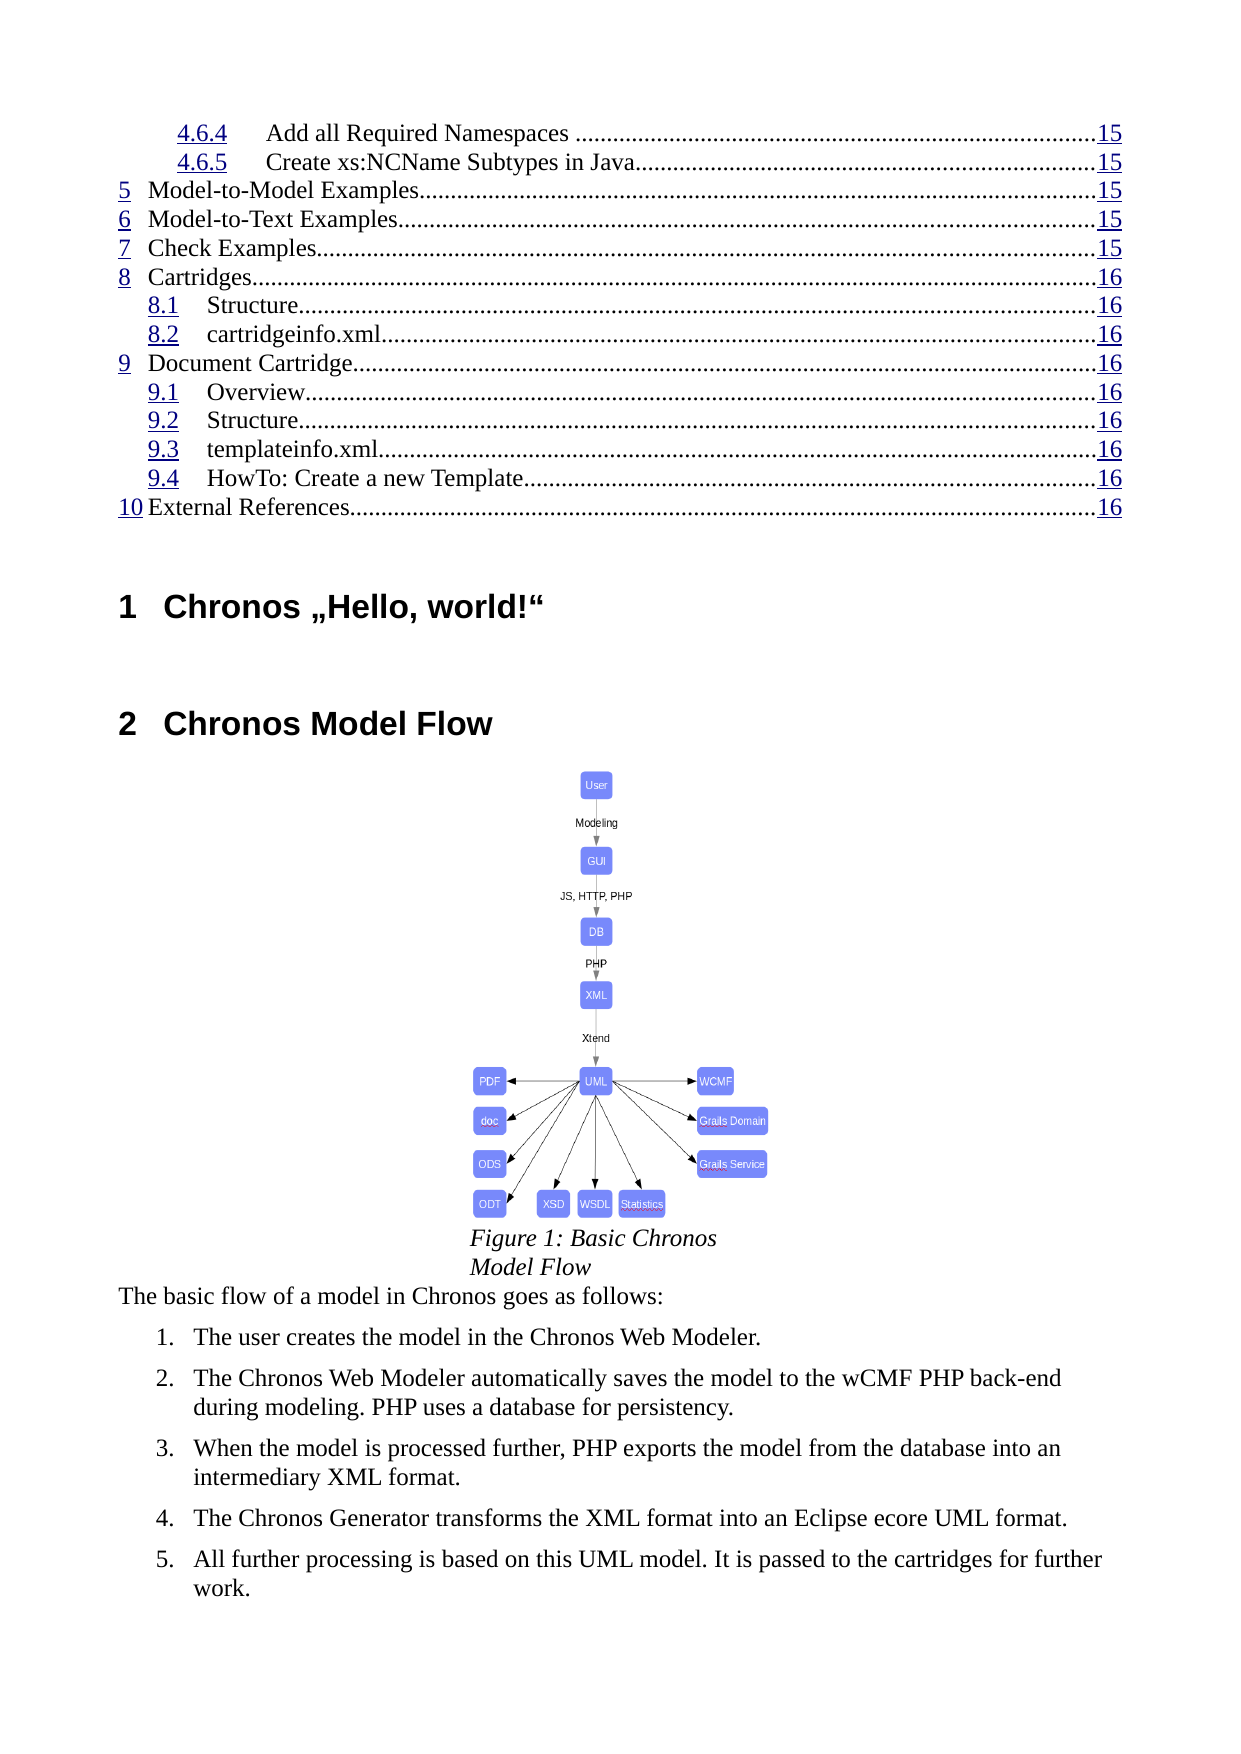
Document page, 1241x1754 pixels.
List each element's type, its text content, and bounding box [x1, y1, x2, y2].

text 9.2 Structure 16 [148, 406, 1122, 434]
text 9.3 templateinfo.xml 16 [148, 434, 1122, 463]
picture [469, 768, 771, 1224]
list When the model is processed further, PHP exports the model from the database into an intermediary XML format. [156, 1433, 1122, 1491]
text 9 Document Cartridge 16 [118, 348, 1122, 377]
text 9.4 HowTo: Create a new Template 16 [148, 463, 1122, 492]
text 9.1 Overview 16 [148, 377, 1122, 406]
text 8.2 cartridgeinfo.xml 16 [148, 319, 1122, 348]
text 4.6.5 Create xs:NCName Subtypes in Java 15 [177, 147, 1122, 176]
list The Chronos Web Modeler automatically saves the model to the wCMF PHP back-end during modeling. PHP uses a database for persistency. [156, 1363, 1122, 1421]
text 8.1 Structure 16 [148, 291, 1122, 319]
list The user creates the model in the Chronos Web Modeler. [156, 1322, 1122, 1351]
subtitle Chronos Model Flow [118, 704, 1122, 743]
text 5 Model-to-Model Examples 15 [118, 176, 1122, 204]
text The basic flow of a model in Chronos goes as follows: [118, 755, 1122, 1309]
text 6 Model-to-Text Examples 15 [118, 204, 1122, 233]
text 10 External References 16 [118, 492, 1122, 521]
text 4.6.4 Add all Required Namespaces 15 [177, 118, 1122, 147]
text 8 Cartridges 16 [118, 262, 1122, 291]
text Figure 1: Basic Chronos Model Flow [469, 1224, 771, 1281]
subtitle Chronos „Hello, world!“ [118, 587, 1122, 626]
text 7 Check Examples 15 [118, 233, 1122, 262]
list The Chronos Generator transforms the XML format into an Eclipse ecore UML format. [156, 1503, 1122, 1532]
list All further processing is based on this UML model. It is passed to the cartridges for further work. [156, 1544, 1122, 1602]
